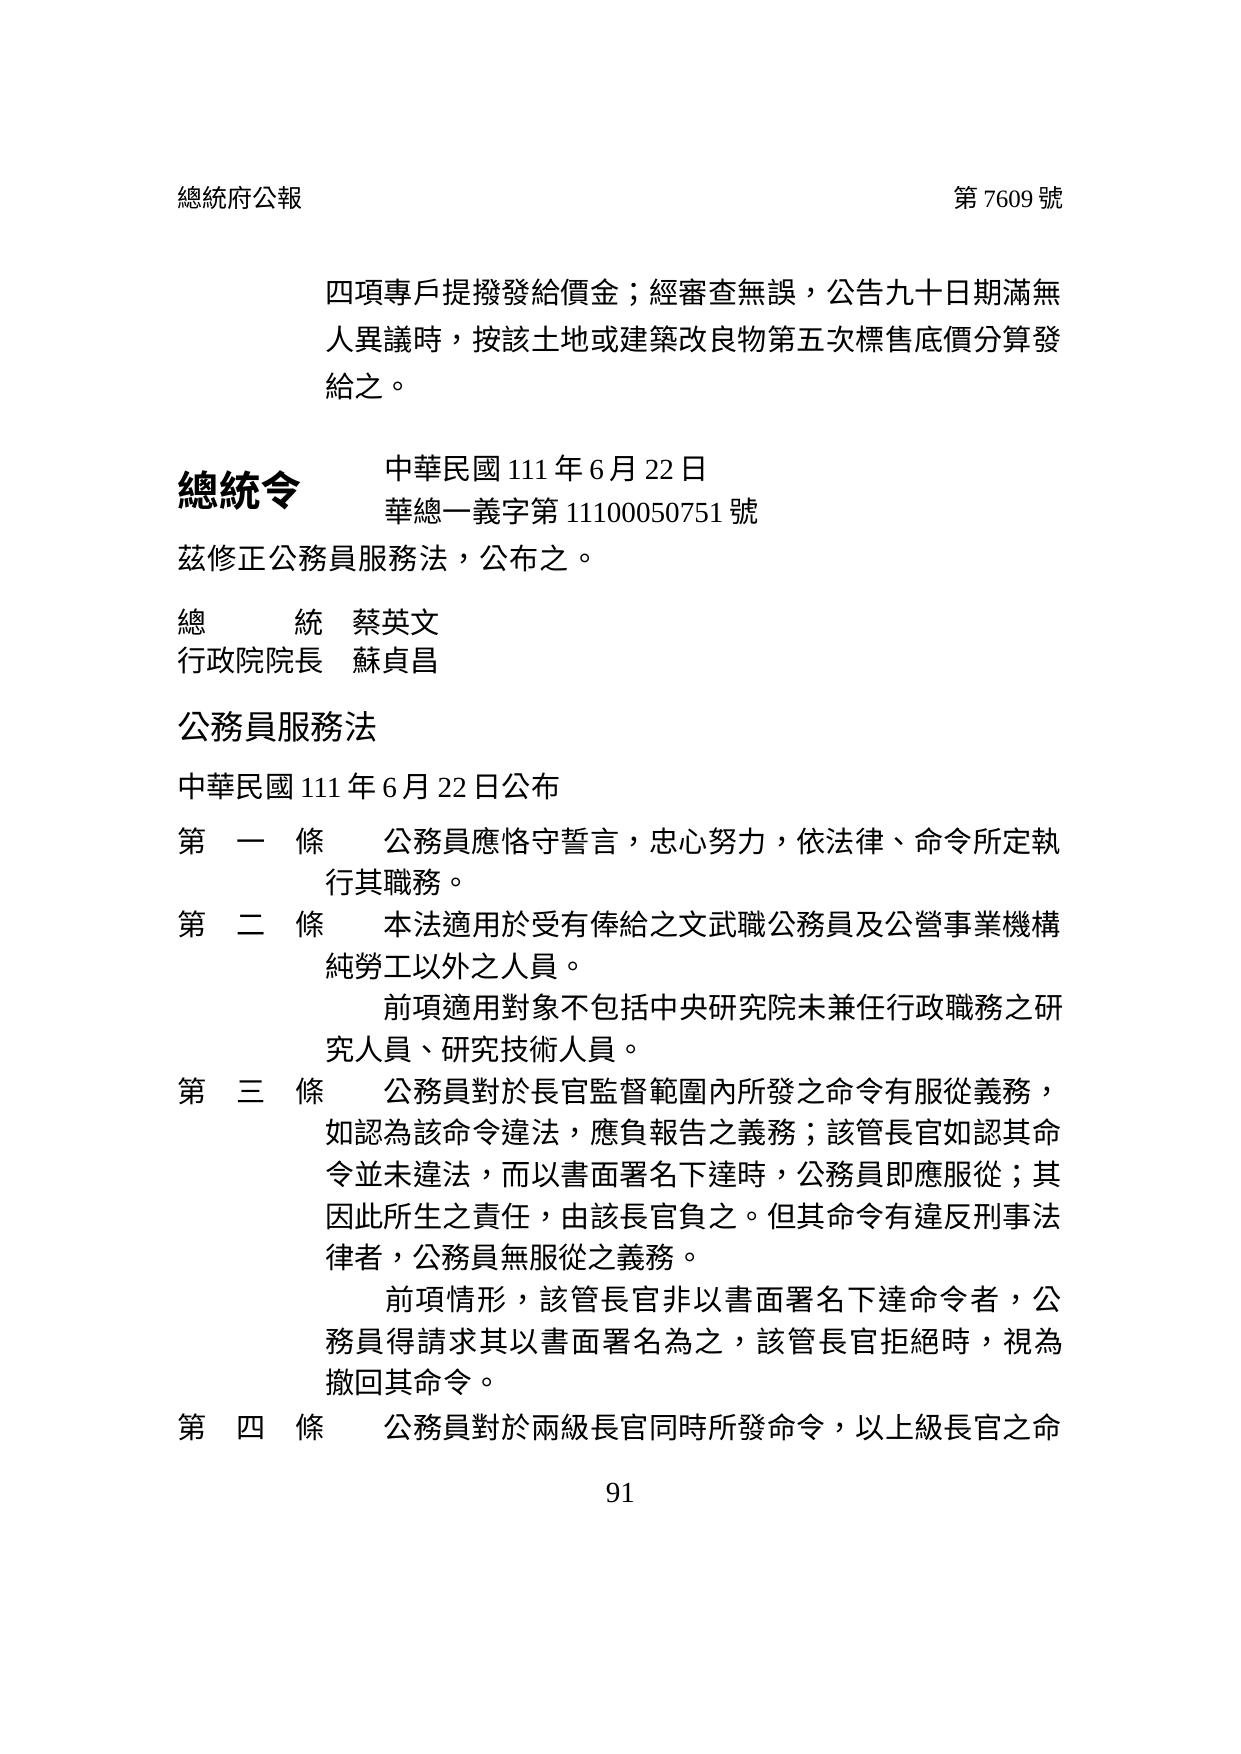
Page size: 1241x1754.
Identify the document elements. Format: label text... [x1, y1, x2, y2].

text 第 二 條 本法適用於受有俸給之文武職公務員及公營事業機構純勞工以外之人員。 [177, 902, 1063, 986]
text 第 一 條 公務員應恪守誓言，忠心努力，依法律、命令所定執行其職務。 [177, 819, 1063, 902]
table_header 總統令 [174, 444, 381, 533]
table_header 中華民國111年6月22日 華總一義字第11100050751號 [381, 444, 877, 533]
text 四項專戶提撥發給價金；經審查無誤，公告九十日期滿無人異議時，按該土地或建築改良物第五次標售底價分算發給之。 [325, 266, 1063, 406]
text 總 統 蔡英文 行政院院長 蘇貞昌 [177, 603, 1063, 678]
text 第 三 條 公務員對於長官監督範圍內所發之命令有服從義務，如認為該命令違法，應負報告之義務；該管長官如認其命令並未違法，而以書面署名下達時，公務員即應服從；其因此所生之責任，由該長官負之。但其命令有違反刑事法律者，公務員無服從之義務。 [177, 1069, 1063, 1277]
text 公務員服務法 [177, 703, 1063, 749]
text 茲修正公務員服務法，公布之。 [177, 533, 1063, 578]
text 第 四 條 公務員對於兩級長官同時所發命令，以上級長官之命 [177, 1402, 1063, 1448]
text 前項適用對象不包括中央研究院未兼任行政職務之研究人員、研究技術人員。 [325, 986, 1063, 1069]
text 中華民國111年6月22日公布 [177, 761, 1063, 806]
text 前項情形，該管長官非以書面署名下達命令者，公務員得請求其以書面署名為之，該管長官拒絕時，視為撤回其命令。 [325, 1277, 1063, 1402]
